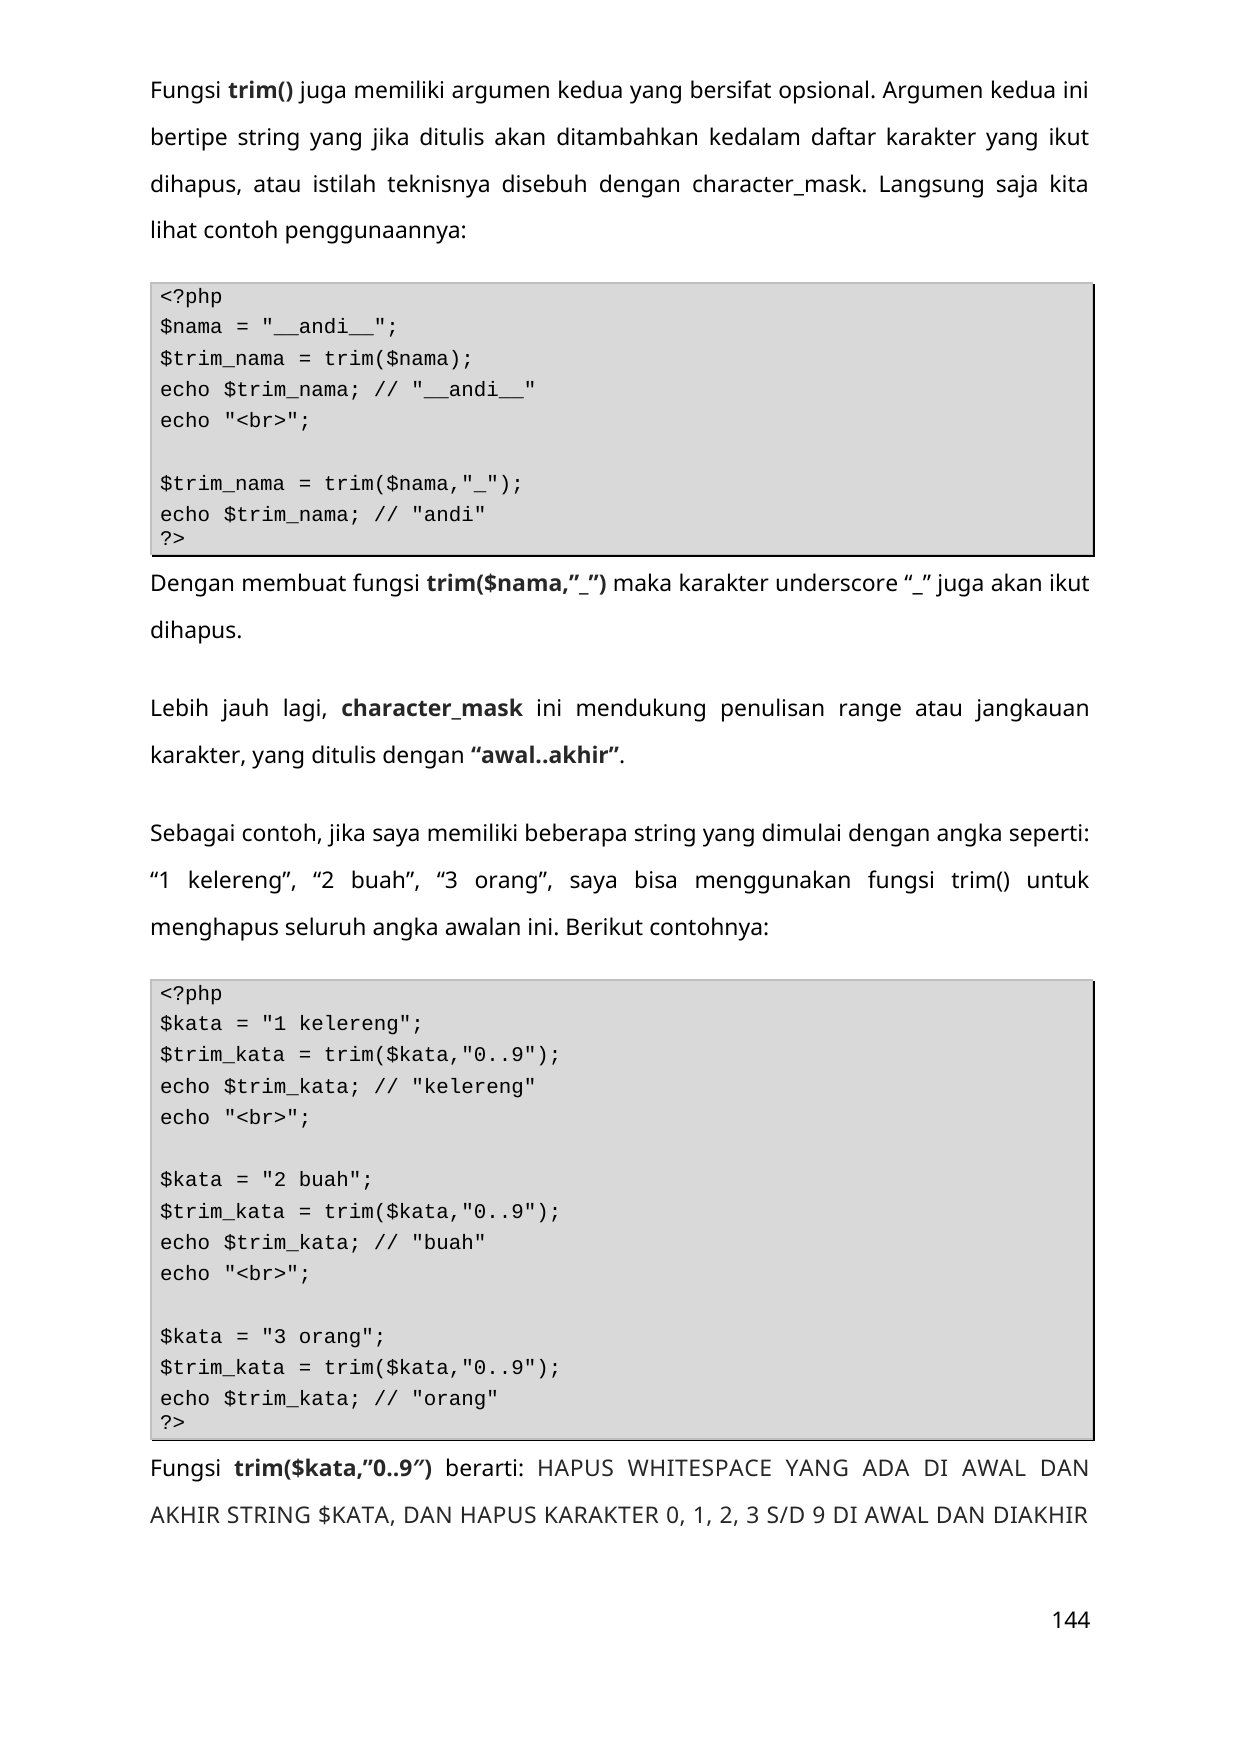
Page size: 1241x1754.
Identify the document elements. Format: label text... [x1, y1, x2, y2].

text Dengan membuat fungsi trim($nama,”_”) maka karakter underscore “_” juga akan ikut dihapus. [150, 567, 1090, 646]
text Sebagai contoh, jika saya memiliki beberapa string yang dimulai dengan angka seperti: “1 kelereng”, “2 buah”, “3 orang”, saya bisa menggunakan fungsi trim() untuk menghapus seluruh angka awalan ini. Berikut contohnya: [150, 817, 1090, 942]
text Fungsi trim() juga memiliki argumen kedua yang bersifat opsional. Argumen kedua ini bertipe string yang jika ditulis akan ditambahkan kedalam daftar karakter yang ikut dihapus, atau istilah teknisnya disebuh dengan character_mask. Langsung saja kita lihat contoh penggunaannya: [150, 74, 1090, 246]
text Fungsi trim($kata,”0..9″) berarti: hapus whitespace yang ada di awal dan akhir string $kata, dan hapus karakter 0, 1, 2, 3 s/d 9 di awal dan diakhir [150, 1452, 1090, 1530]
text Lebih jauh lagi, character_mask ini mendukung penulisan range atau jangkauan karakter, yang ditulis dengan “awal..akhir”. [150, 692, 1090, 771]
